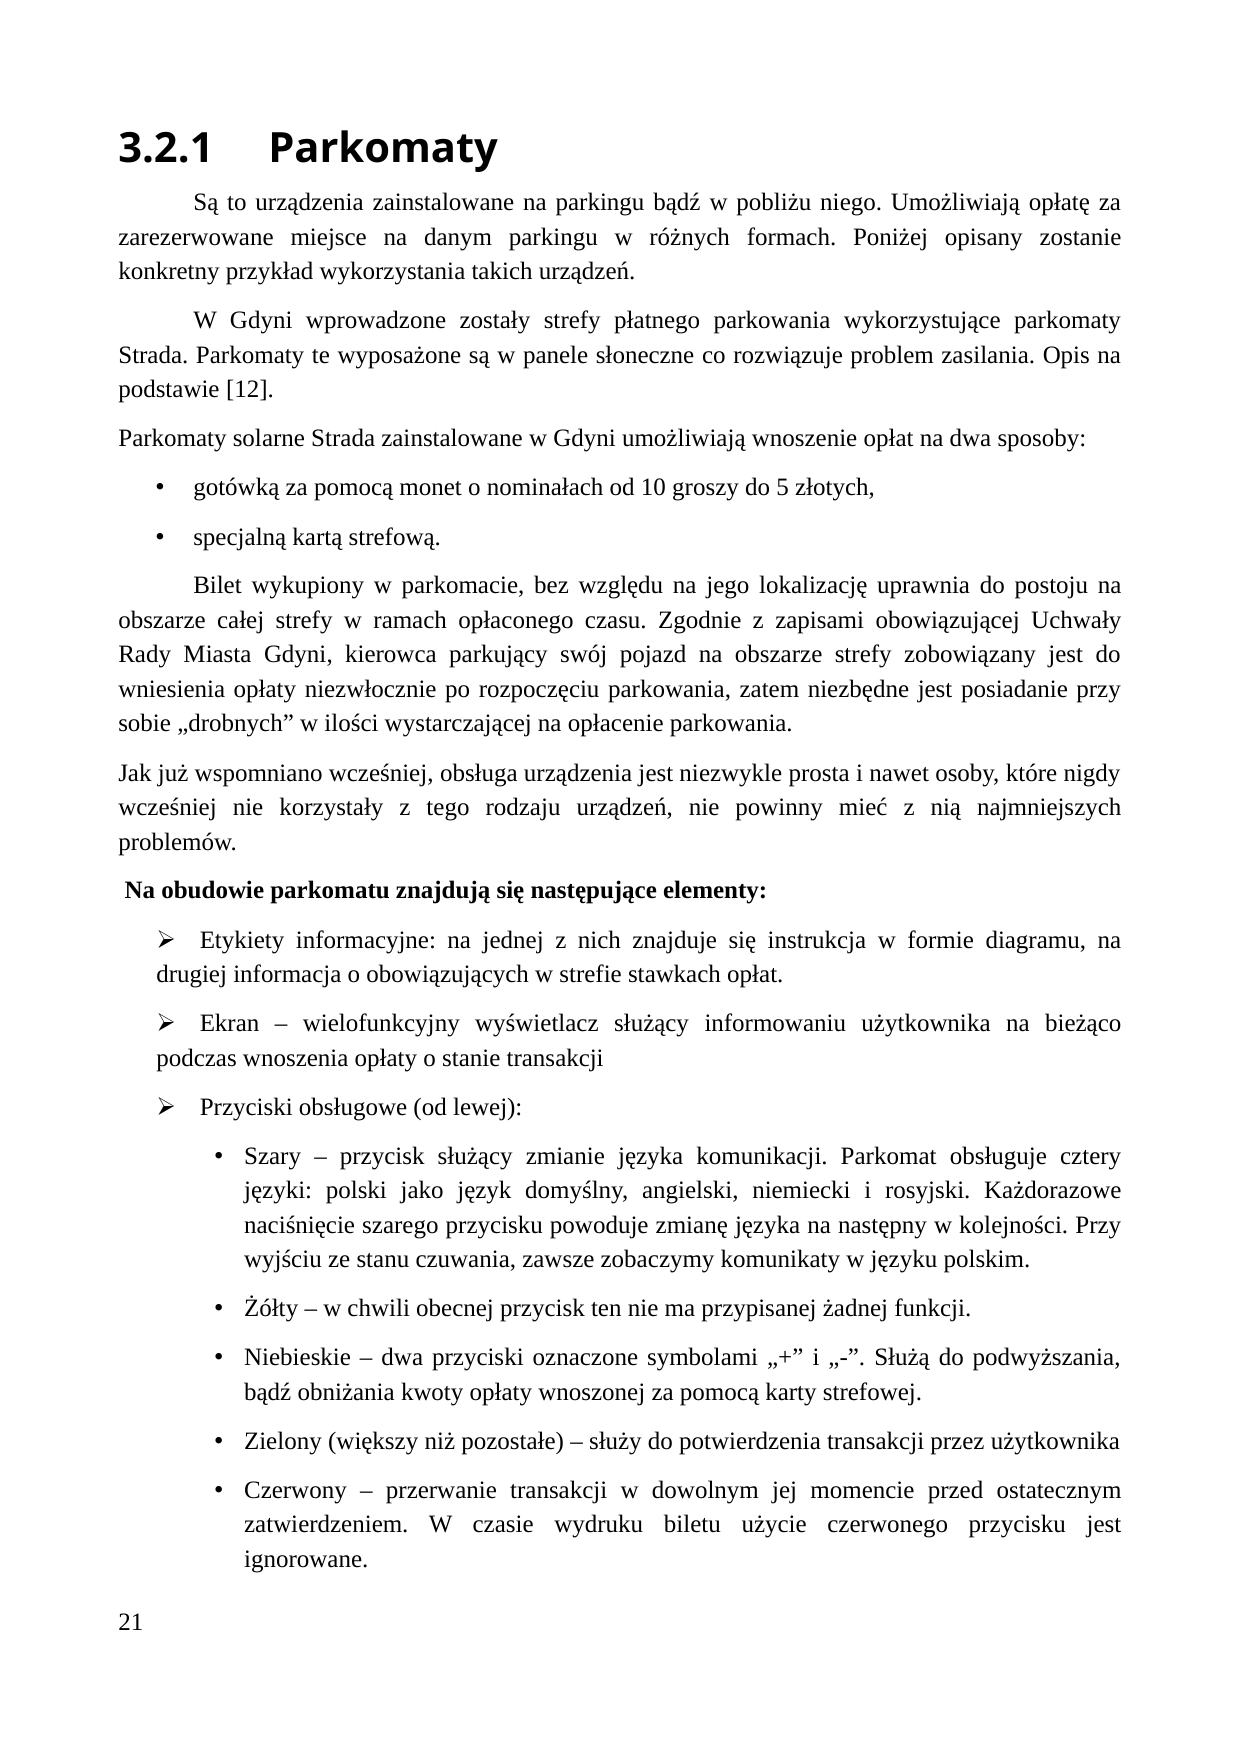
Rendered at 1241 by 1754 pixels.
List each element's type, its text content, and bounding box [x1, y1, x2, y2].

text Na obudowie parkomatu znajdują się następujące elementy: [118, 876, 1122, 904]
text Jak już wspomniano wcześniej, obsługa urządzenia jest niezwykle prosta i nawet osoby, które nigdy wcześniej nie korzystały z tego rodzaju urządzeń, nie powinny mieć z nią najmniejszych problemów. [118, 758, 1122, 855]
subtitle Parkomaty [118, 118, 1122, 175]
list specjalną kartą strefową. [156, 522, 1122, 550]
list Zielony (większy niż pozostałe) – służy do potwierdzenia transakcji przez użytkownika [214, 1426, 1122, 1455]
text W Gdyni wprowadzone zostały strefy płatnego parkowania wykorzystujące parkomaty Strada. Parkomaty te wyposażone są w panele słoneczne co rozwiązuje problem zasilania. Opis na podstawie [12]. [118, 305, 1122, 403]
list gotówką za pomocą monet o nominałach od 10 groszy do 5 złotych, [156, 472, 1122, 501]
text Są to urządzenia zainstalowane na parkingu bądź w pobliżu niego. Umożliwiają opłatę za zarezerwowane miejsce na danym parkingu w różnych formach. Poniżej opisany zostanie konkretny przykład wykorzystania takich urządzeń. [118, 187, 1122, 285]
text Parkomaty solarne Strada zainstalowane w Gdyni umożliwiają wnoszenie opłat na dwa sposoby: [118, 423, 1122, 452]
list Żółty – w chwili obecnej przycisk ten nie ma przypisanej żadnej funkcji. [214, 1293, 1122, 1322]
text Bilet wykupiony w parkomacie, bez względu na jego lokalizację uprawnia do postoju na obszarze całej strefy w ramach opłaconego czasu. Zgodnie z zapisami obowiązującej Uchwały Rady Miasta Gdyni, kierowca parkujący swój pojazd na obszarze strefy zobowiązany jest do wniesienia opłaty niezwłocznie po rozpoczęciu parkowania, zatem niezbędne jest posiadanie przy sobie „drobnych” w ilości wystarczającej na opłacenie parkowania. [118, 571, 1122, 737]
list Przyciski obsługowe (od lewej): [118, 1092, 1122, 1121]
list Szary – przycisk służący zmianie języka komunikacji. Parkomat obsługuje cztery języki: polski jako język domyślny, angielski, niemiecki i rosyjski. Każdorazowe naciśnięcie szarego przycisku powoduje zmianę języka na następny w kolejności. Przy wyjściu ze stanu czuwania, zawsze zobaczymy komunikaty w języku polskim. [214, 1141, 1122, 1273]
list Etykiety informacyjne: na jednej z nich znajduje się instrukcja w formie diagramu, na drugiej informacja o obowiązujących w strefie stawkach opłat. [118, 925, 1122, 988]
list Niebieskie – dwa przyciski oznaczone symbolami „+” i „-”. Służą do podwyższania, bądź obniżania kwoty opłaty wnoszonej za pomocą karty strefowej. [214, 1342, 1122, 1406]
list Ekran – wielofunkcyjny wyświetlacz służący informowaniu użytkownika na bieżąco podczas wnoszenia opłaty o stanie transakcji [118, 1008, 1122, 1071]
list Czerwony – przerwanie transakcji w dowolnym jej momencie przed ostatecznym zatwierdzeniem. W czasie wydruku biletu użycie czerwonego przycisku jest ignorowane. [214, 1475, 1122, 1573]
